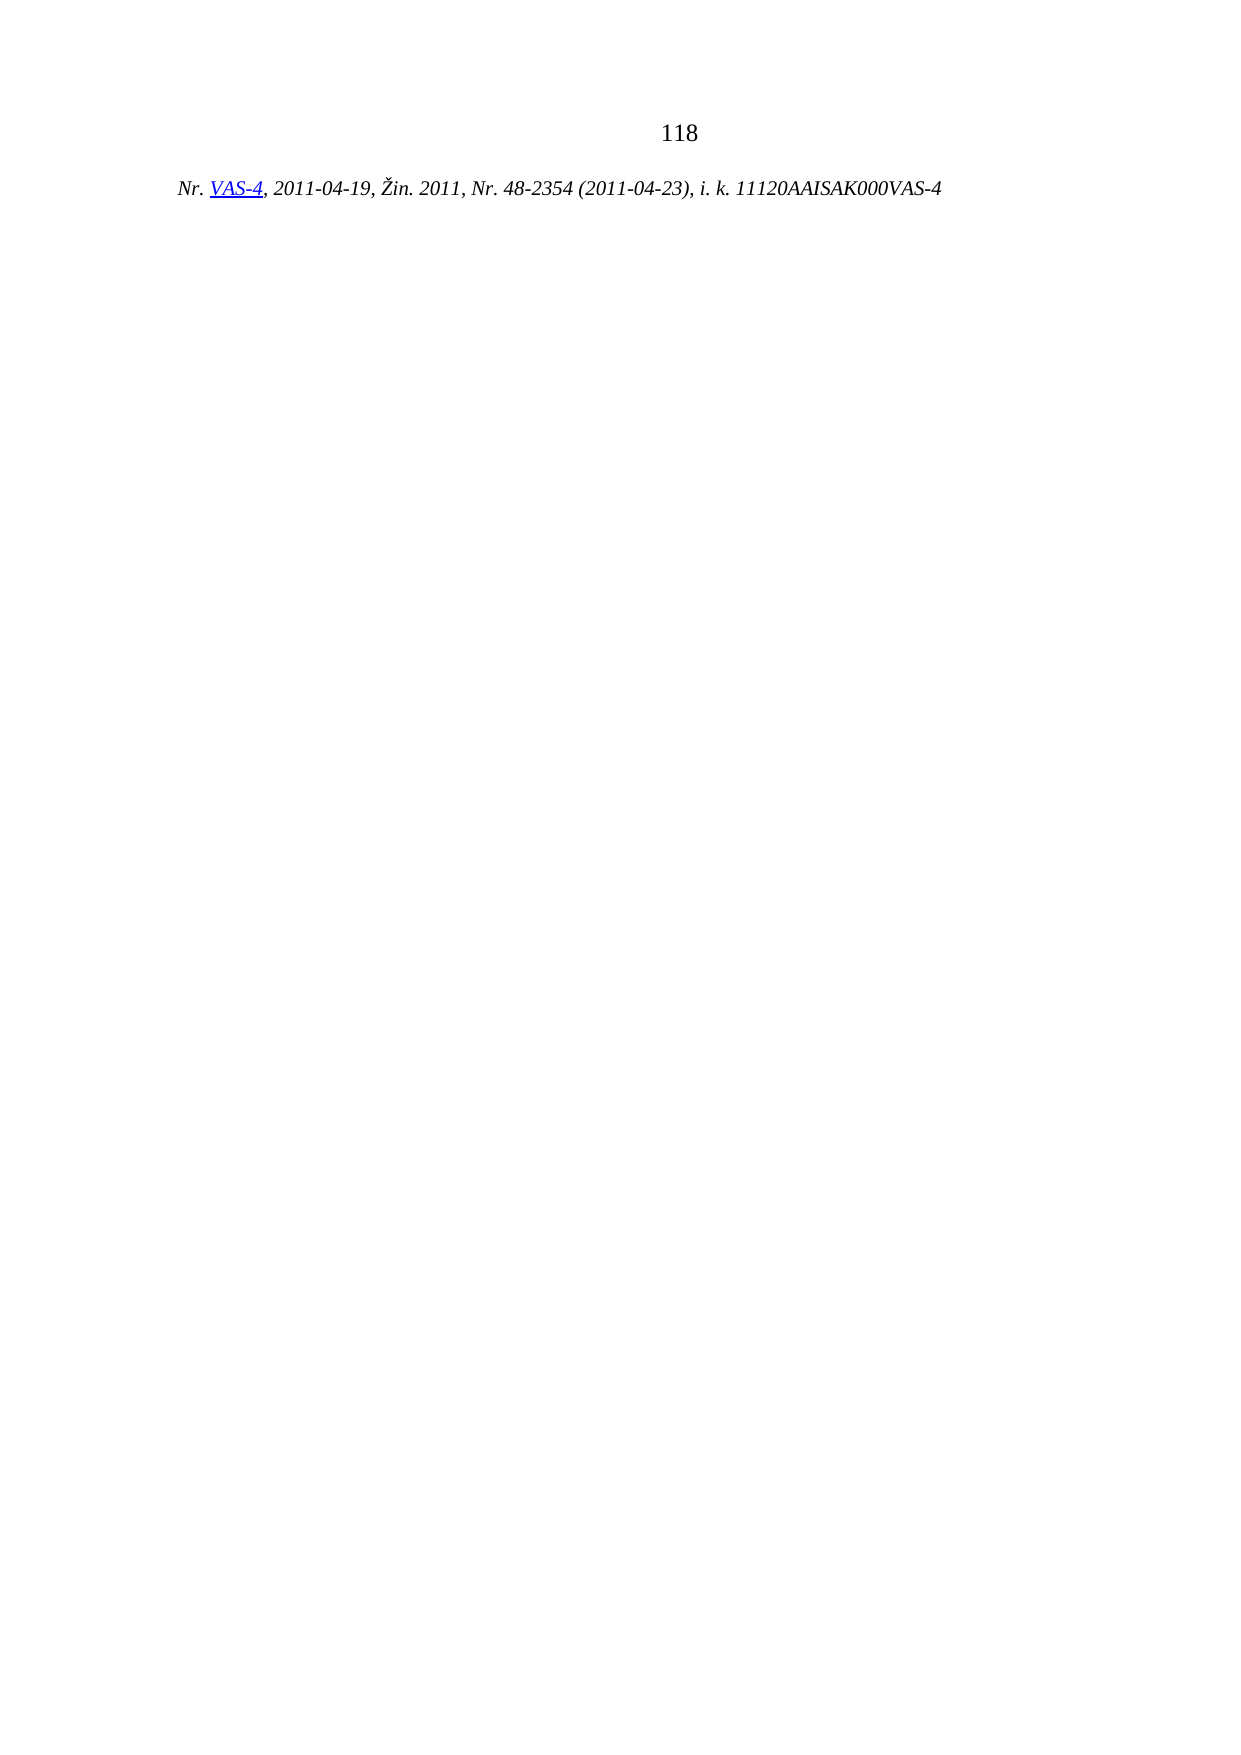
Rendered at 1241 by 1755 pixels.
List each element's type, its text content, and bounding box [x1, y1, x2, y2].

text Nr. VAS-4, 2011-04-19, Žin. 2011, Nr. 48-2354 (2011-04-23), i. k. 11120AAISAK000VAS-4 [177, 176, 1181, 200]
